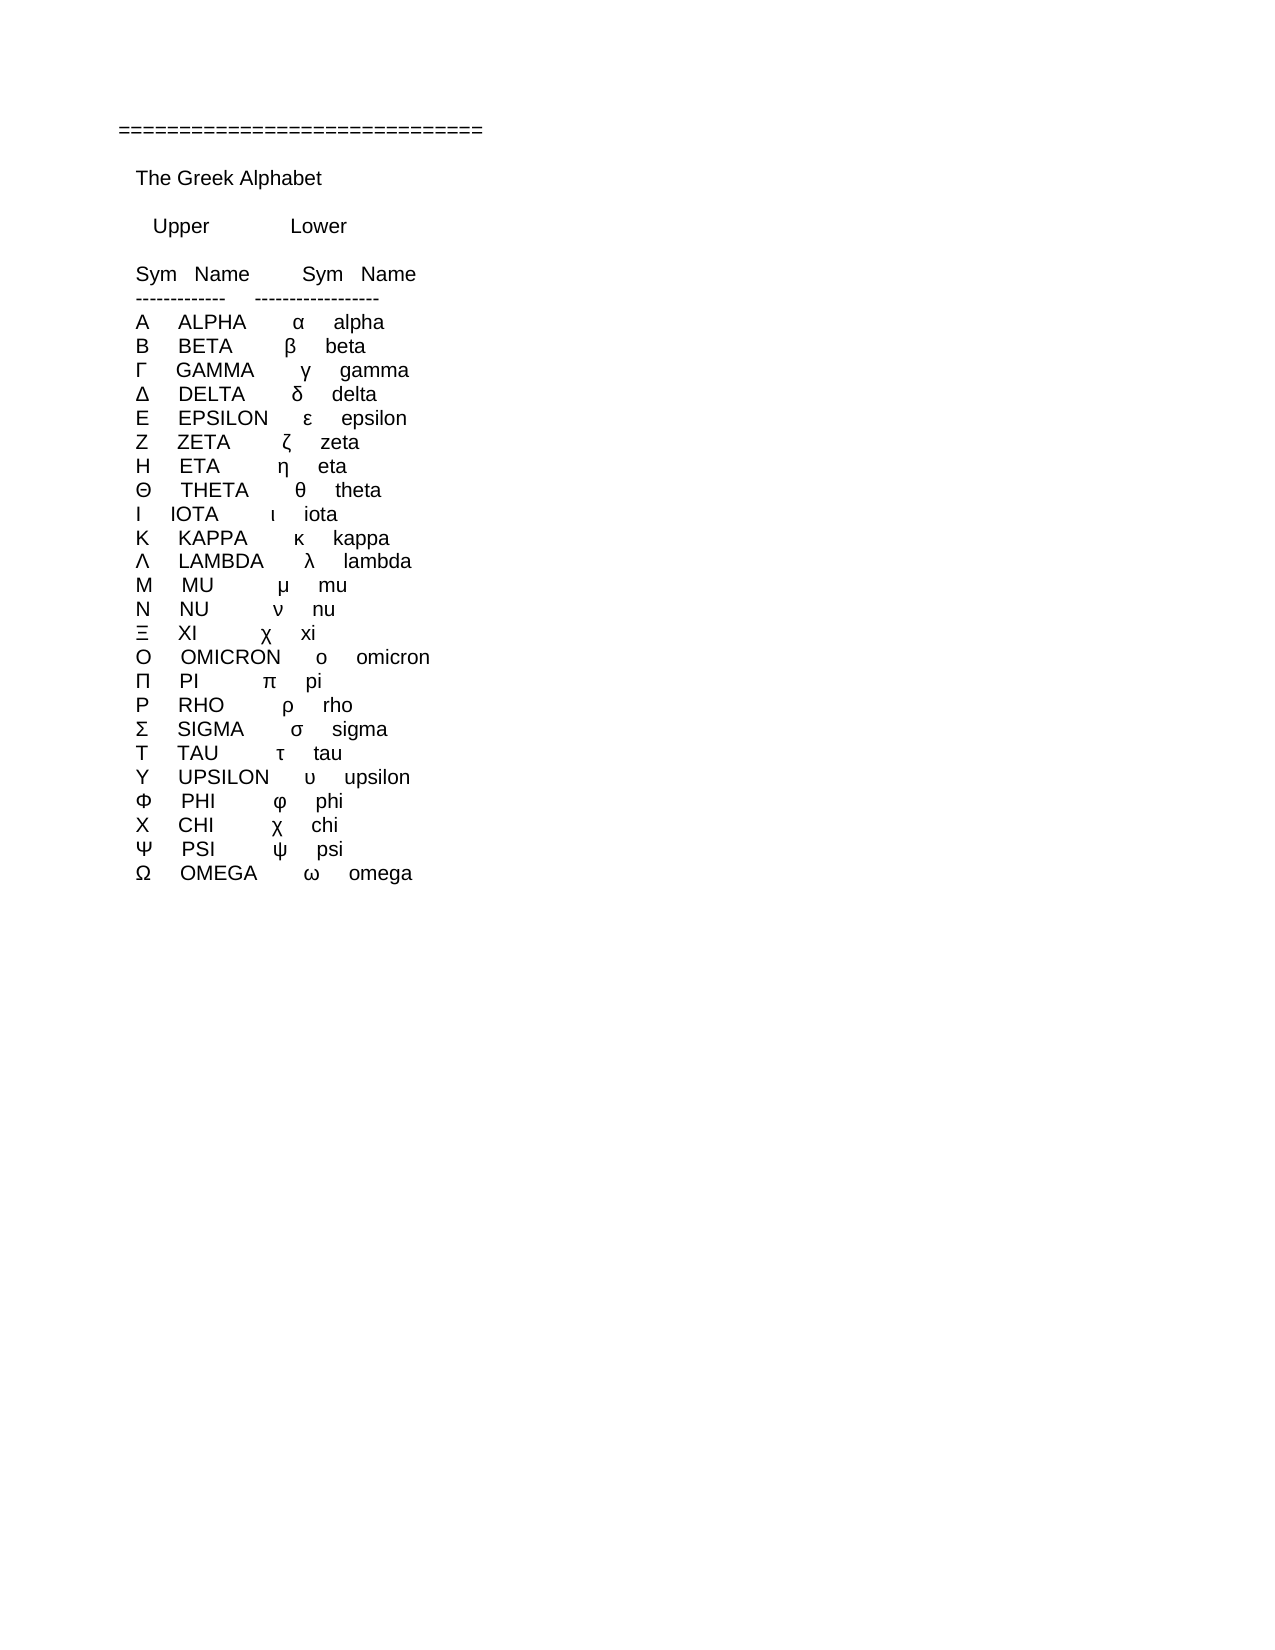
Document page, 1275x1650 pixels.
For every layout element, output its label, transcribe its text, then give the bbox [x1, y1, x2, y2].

text Ω OMEGA ω omega [118, 861, 1157, 885]
text Τ TAU τ tau [118, 741, 1157, 765]
text Ξ XI χ xi [118, 621, 1157, 645]
text ------------- ------------------ [118, 286, 1157, 310]
text Μ MU μ mu [118, 573, 1157, 597]
text Ψ PSI ψ psi [118, 837, 1157, 861]
text Ζ ZETA ζ zeta [118, 429, 1157, 453]
text Π PI π pi [118, 669, 1157, 693]
text Sym Name Sym Name [118, 262, 1157, 286]
text The Greek Alphabet [118, 166, 1157, 190]
text Η ETA η eta [118, 453, 1157, 477]
text Λ LAMBDA λ lambda [118, 549, 1157, 573]
text Α ALPHA α alpha [118, 310, 1157, 334]
text ============================== [118, 118, 1157, 142]
text Δ DELTA δ delta [118, 382, 1157, 406]
text Σ SIGMA σ sigma [118, 717, 1157, 741]
text Ο OMICRON ο omicron [118, 645, 1157, 669]
text Ι IOTA ι iota [118, 501, 1157, 525]
text Upper Lower [118, 214, 1157, 238]
text Κ KAPPA κ kappa [118, 525, 1157, 549]
text Ρ RHO ρ rho [118, 693, 1157, 717]
text Ν NU ν nu [118, 597, 1157, 621]
text Θ THETA θ theta [118, 477, 1157, 501]
text Χ CHI χ chi [118, 813, 1157, 837]
text Φ PHI φ phi [118, 789, 1157, 813]
text Ε EPSILON ε epsilon [118, 406, 1157, 429]
text Γ GAMMA γ gamma [118, 358, 1157, 382]
text Β BETA β beta [118, 334, 1157, 358]
text Υ UPSILON υ upsilon [118, 765, 1157, 789]
